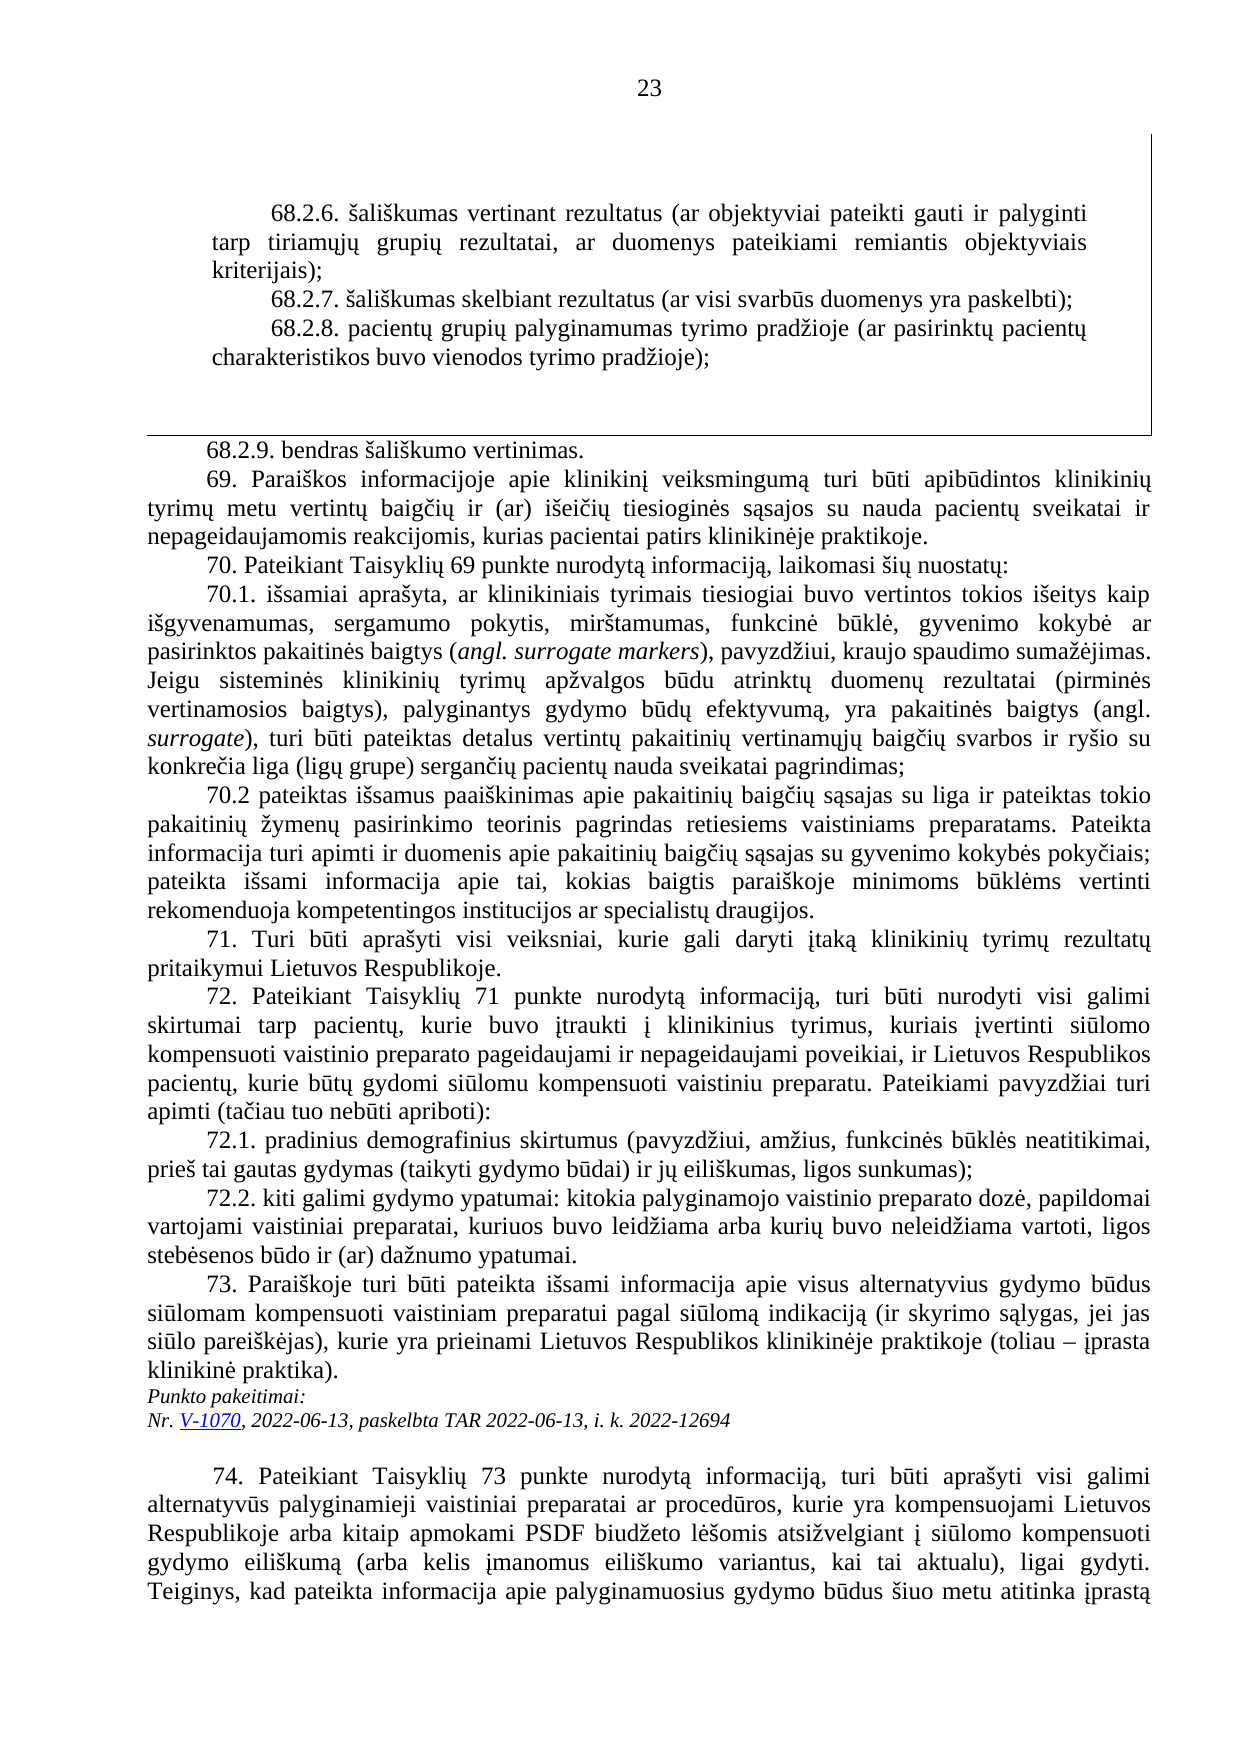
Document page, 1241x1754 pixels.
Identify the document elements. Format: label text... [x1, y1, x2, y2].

text 70.2 pateiktas išsamus paaiškinimas apie pakaitinių baigčių sąsajas su liga ir pateiktas tokio pakaitinių žymenų pasirinkimo teorinis pagrindas retiesiems vaistiniams preparatams. Pateikta informacija turi apimti ir duomenis apie pakaitinių baigčių sąsajas su gyvenimo kokybės pokyčiais; pateikta išsami informacija apie tai, kokias baigtis paraiškoje minimoms būklėms vertinti rekomenduoja kompetentingos institucijos ar specialistų draugijos. [147, 780, 1152, 924]
text 69. Paraiškos informacijoje apie klinikinį veiksmingumą turi būti apibūdintos klinikinių tyrimų metu vertintų baigčių ir (ar) išeičių tiesioginės sąsajos su nauda pacientų sveikatai ir nepageidaujamomis reakcijomis, kurias pacientai patirs klinikinėje praktikoje. [147, 464, 1152, 550]
text 73. Paraiškoje turi būti pateikta išsami informacija apie visus alternatyvius gydymo būdus siūlomam kompensuoti vaistiniam preparatui pagal siūlomą indikaciją (ir skyrimo sąlygas, jei jas siūlo pareiškėjas), kurie yra prieinami Lietuvos Respublikos klinikinėje praktikoje (toliau – įprasta klinikinė praktika). [147, 1269, 1152, 1384]
text 68.2.8. pacientų grupių palyginamumas tyrimo pradžioje (ar pasirinktų pacientų charakteristikos buvo vienodos tyrimo pradžioje); [147, 313, 1151, 435]
text 68.2.7. šališkumas skelbiant rezultatus (ar visi svarbūs duomenys yra paskelbti); [147, 284, 1151, 313]
text 72.2. kiti galimi gydymo ypatumai: kitokia palyginamojo vaistinio preparato dozė, papildomai vartojami vaistiniai preparatai, kuriuos buvo leidžiama arba kurių buvo neleidžiama vartoti, ligos stebėsenos būdo ir (ar) dažnumo ypatumai. [147, 1183, 1152, 1269]
text 72.1. pradinius demografinius skirtumus (pavyzdžiui, amžius, funkcinės būklės neatitikimai, prieš tai gautas gydymas (taikyti gydymo būdai) ir jų eiliškumas, ligos sunkumas); [147, 1125, 1152, 1183]
text 72. Pateikiant Taisyklių 71 punkte nurodytą informaciją, turi būti nurodyti visi galimi skirtumai tarp pacientų, kurie buvo įtraukti į klinikinius tyrimus, kuriais įvertinti siūlomo kompensuoti vaistinio preparato pageidaujami ir nepageidaujami poveikiai, ir Lietuvos Respublikos pacientų, kurie būtų gydomi siūlomu kompensuoti vaistiniu preparatu. Pateikiami pavyzdžiai turi apimti (tačiau tuo nebūti apriboti): [147, 981, 1152, 1125]
text 68.2.6. šališkumas vertinant rezultatus (ar objektyviai pateikti gauti ir palyginti tarp tiriamųjų grupių rezultatai, ar duomenys pateikiami remiantis objektyviais kriterijais); [147, 133, 1152, 284]
text Punkto pakeitimai: [147, 1384, 1152, 1408]
text 70.1. išsamiai aprašyta, ar klinikiniais tyrimais tiesiogiai buvo vertintos tokios išeitys kaip išgyvenamumas, sergamumo pokytis, mirštamumas, funkcinė būklė, gyvenimo kokybė ar pasirinktos pakaitinės baigtys (angl. surrogate markers), pavyzdžiui, kraujo spaudimo sumažėjimas. Jeigu sisteminės klinikinių tyrimų apžvalgos būdu atrinktų duomenų rezultatai (pirminės vertinamosios baigtys), palyginantys gydymo būdų efektyvumą, yra pakaitinės baigtys (angl. surrogate), turi būti pateiktas detalus vertintų pakaitinių vertinamųjų baigčių svarbos ir ryšio su konkrečia liga (ligų grupe) sergančių pacientų nauda sveikatai pagrindimas; [147, 579, 1152, 780]
text 68.2.9. bendras šališkumo vertinimas. [147, 435, 1152, 464]
text 71. Turi būti aprašyti visi veiksniai, kurie gali daryti įtaką klinikinių tyrimų rezultatų pritaikymui Lietuvos Respublikoje. [147, 924, 1152, 981]
text 74. Pateikiant Taisyklių 73 punkte nurodytą informaciją, turi būti aprašyti visi galimi alternatyvūs palyginamieji vaistiniai preparatai ar procedūros, kurie yra kompensuojami Lietuvos Respublikoje arba kitaip apmokami PSDF biudžeto lėšomis atsižvelgiant į siūlomo kompensuoti gydymo eiliškumą (arba kelis įmanomus eiliškumo variantus, kai tai aktualu), ligai gydyti. Teiginys, kad pateikta informacija apie palyginamuosius gydymo būdus šiuo metu atitinka įprastą [147, 1461, 1152, 1604]
text 70. Pateikiant Taisyklių 69 punkte nurodytą informaciją, laikomasi šių nuostatų: [147, 550, 1152, 579]
text Nr. V-1070, 2022-06-13, paskelbta TAR 2022-06-13, i. k. 2022-12694 [147, 1408, 1152, 1432]
